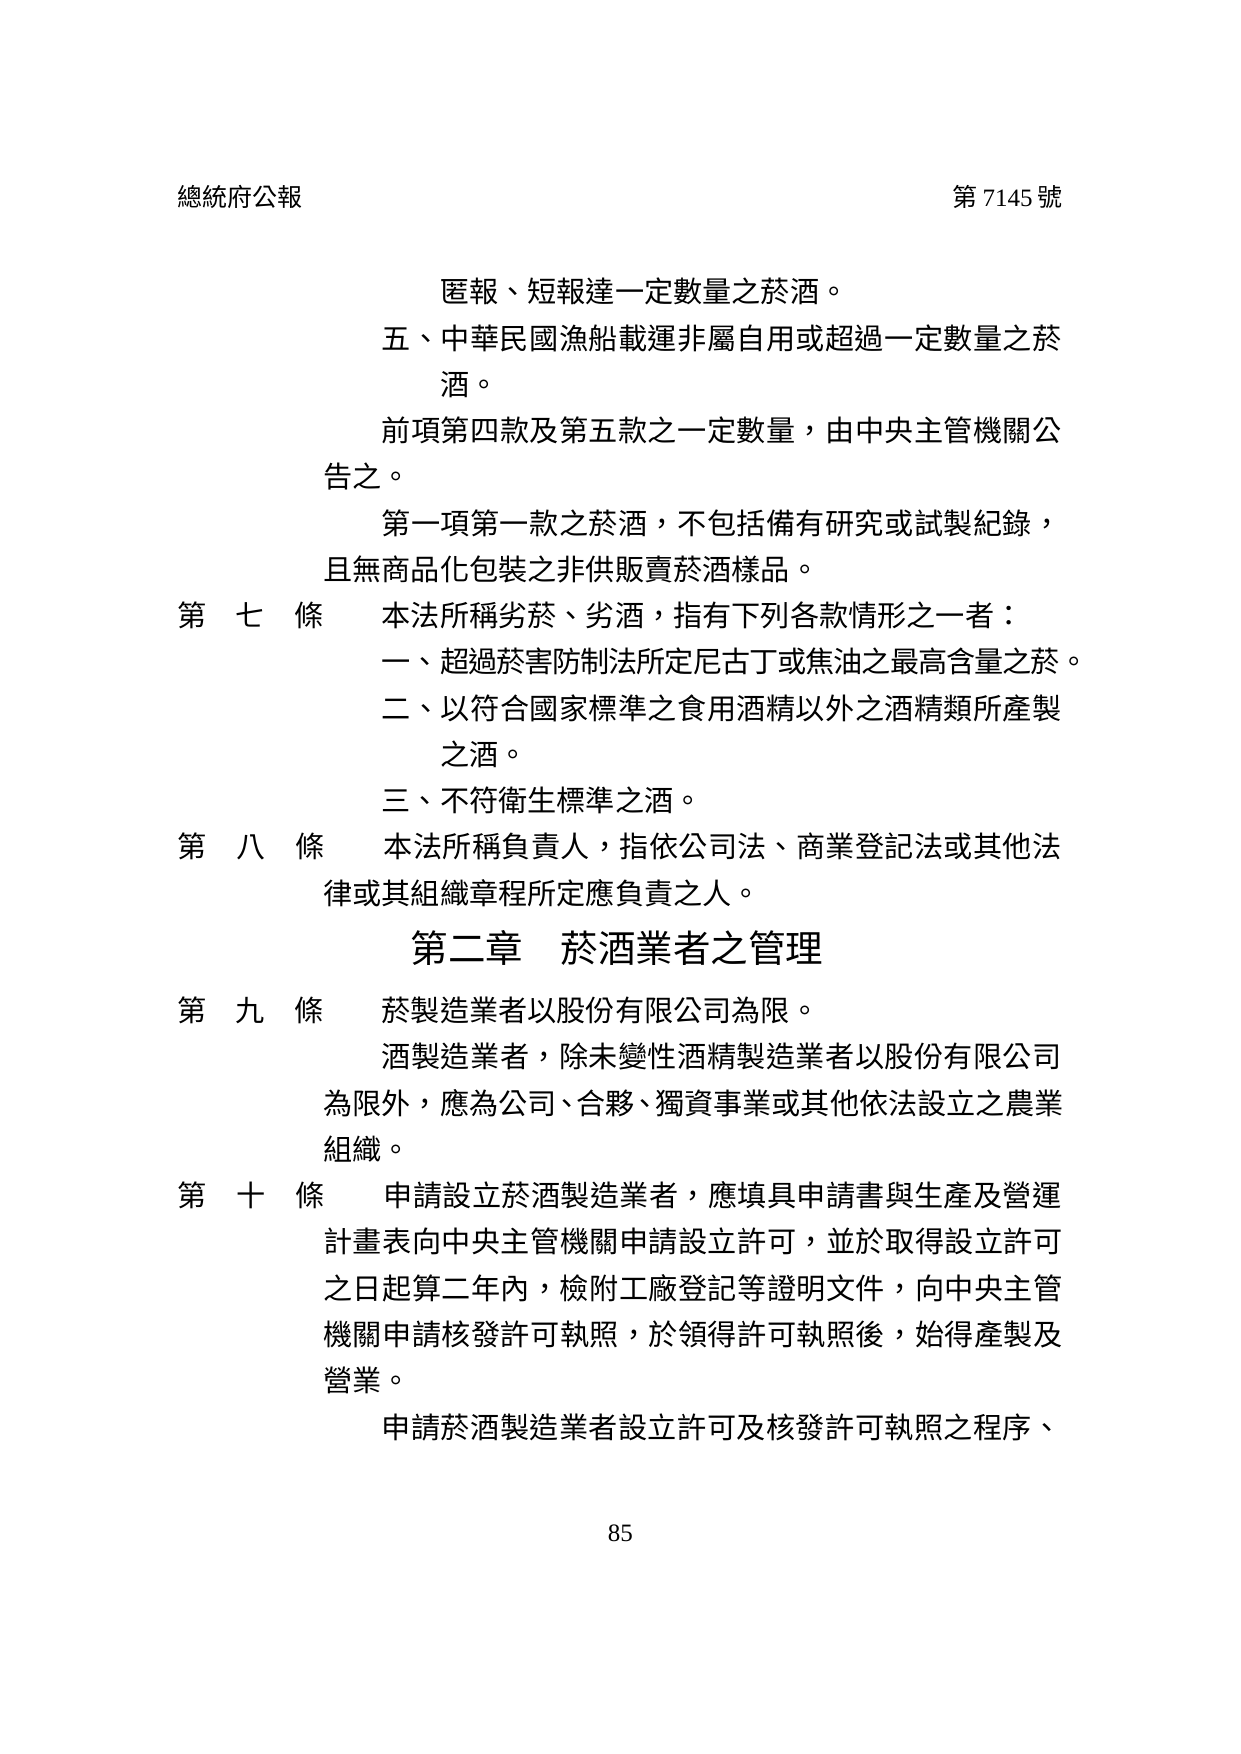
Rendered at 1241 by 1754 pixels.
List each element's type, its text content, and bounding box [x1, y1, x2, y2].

text 第二章 菸酒業者之管理 [411, 926, 1063, 972]
text 第 七 條 本法所稱劣菸、劣酒，指有下列各款情形之一者： [177, 589, 1063, 636]
text 前項第四款及第五款之一定數量，由中央主管機關公告之。 [323, 404, 1063, 497]
text 匿報、短報達一定數量之菸酒。 [381, 266, 1063, 312]
text 二、以符合國家標準之食用酒精以外之酒精類所產製之酒。 [381, 682, 1063, 774]
text 五、中華民國漁船載運非屬自用或超過一定數量之菸酒。 [381, 312, 1063, 404]
text 第 九 條 菸製造業者以股份有限公司為限。 [177, 984, 1063, 1031]
text 一、超過菸害防制法所定尼古丁或焦油之最高含量之菸。 [381, 636, 1063, 682]
text 申請菸酒製造業者設立許可及核發許可執照之程序、 [323, 1401, 1063, 1448]
text 第 八 條 本法所稱負責人，指依公司法、商業登記法或其他法律或其組織章程所定應負責之人。 [177, 821, 1063, 913]
text 酒製造業者，除未變性酒精製造業者以股份有限公司為限外，應為公司、合夥、獨資事業或其他依法設立之農業組織。 [323, 1031, 1063, 1169]
text 三、不符衛生標準之酒。 [381, 774, 1063, 821]
text 第一項第一款之菸酒，不包括備有研究或試製紀錄，且無商品化包裝之非供販賣菸酒樣品。 [323, 497, 1063, 589]
text 第 十 條 申請設立菸酒製造業者，應填具申請書與生產及營運計畫表向中央主管機關申請設立許可，並於取得設立許可之日起算二年內，檢附工廠登記等證明文件，向中央主管機關申請核發許可執照，於領得許可執照後，始得產製及營業。 [177, 1169, 1063, 1401]
